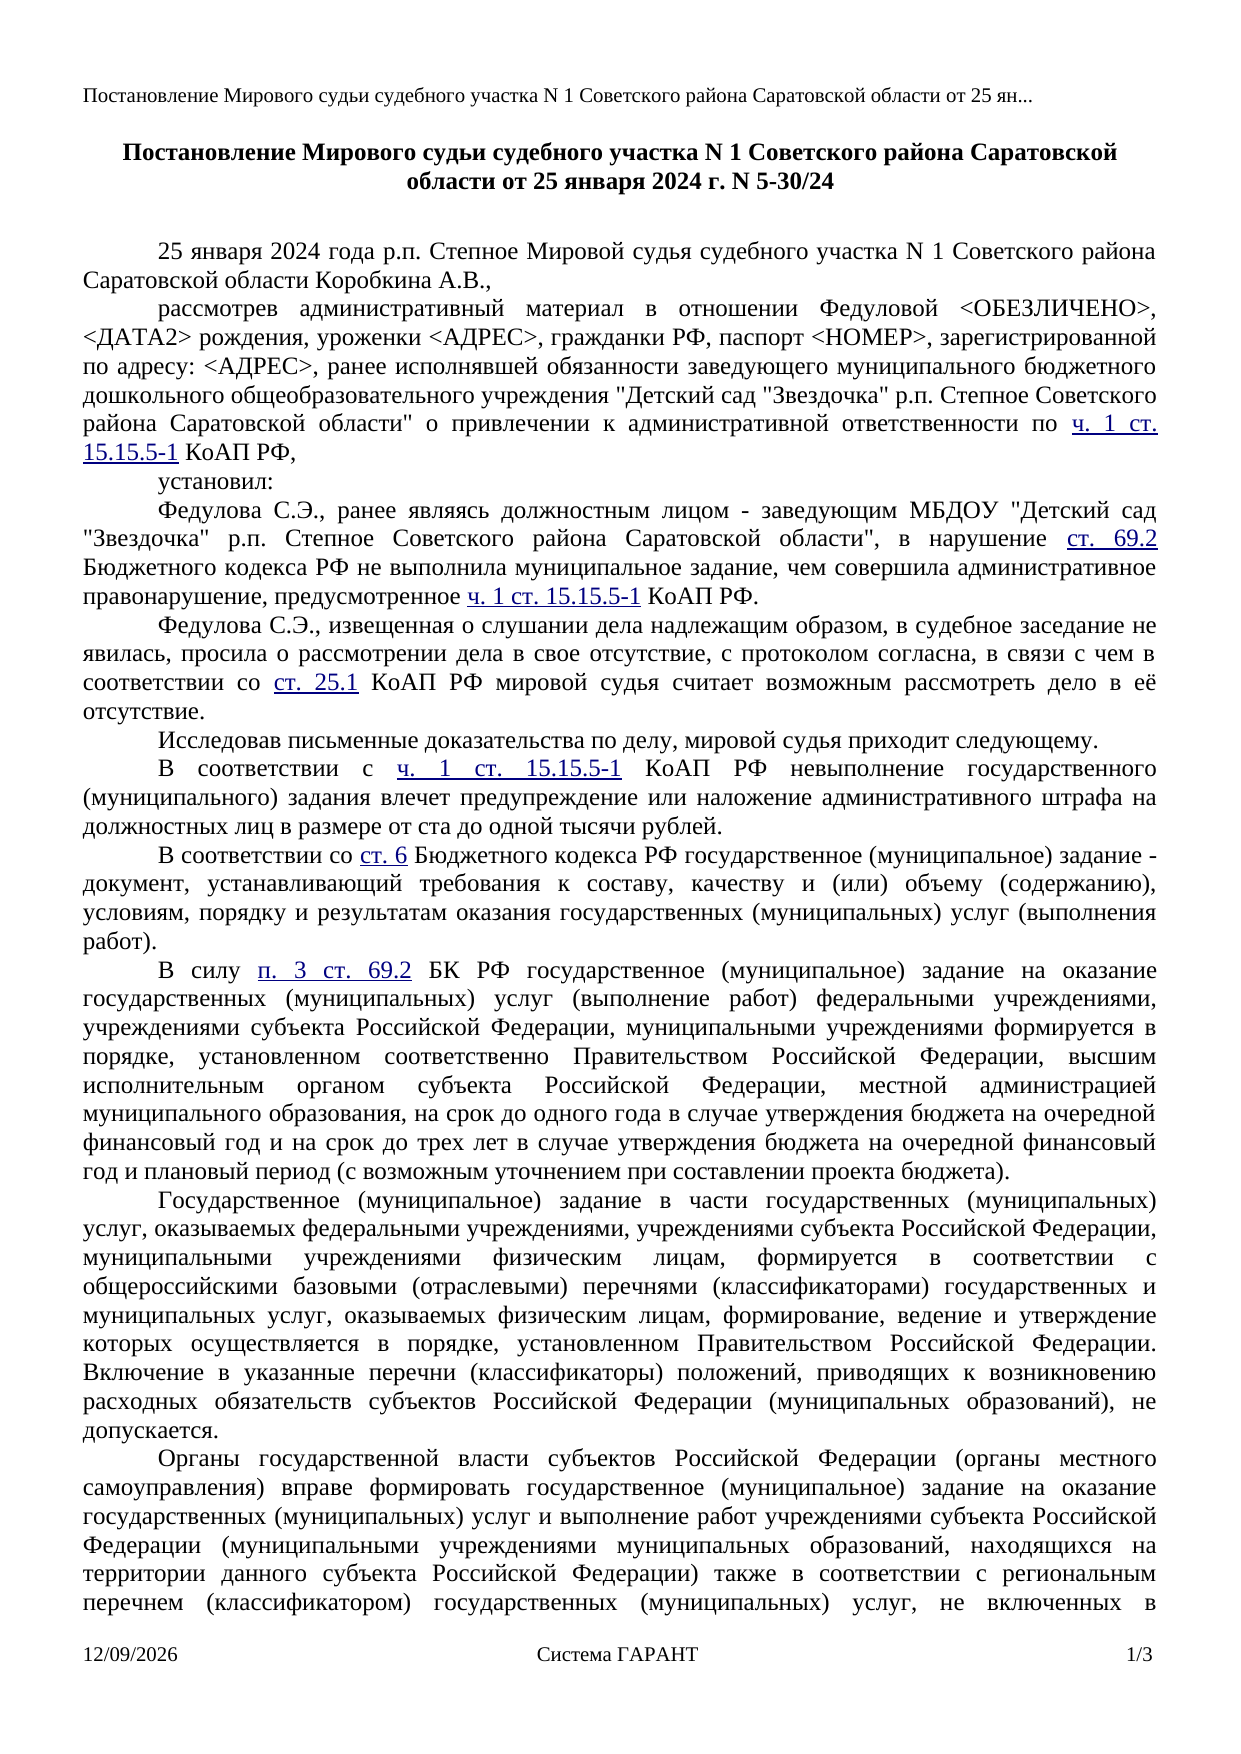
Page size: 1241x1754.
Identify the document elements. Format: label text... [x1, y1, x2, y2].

text В соответствии с ч. 1 ст. 15.15.5-1 КоАП РФ невыполнение государственного (муниципального) задания влечет предупреждение или наложение административного штрафа на должностных лиц в размере от ста до одной тысячи рублей. [83, 753, 1157, 840]
subtitle Постановление Мирового судьи судебного участка N 1 Советского района Саратовской области от 25 января 2024 г. N 5-30/24 [83, 137, 1157, 195]
text Федулова С.Э., ранее являясь должностным лицом - заведующим МБДОУ "Детский сад "Звездочка" р.п. Степное Советского района Саратовской области", в нарушение ст. 69.2 Бюджетного кодекса РФ не выполнила муниципальное задание, чем совершила административное правонарушение, предусмотренное ч. 1 ст. 15.15.5-1 КоАП РФ. [83, 495, 1157, 610]
text рассмотрев административный материал в отношении Федуловой <ОБЕЗЛИЧЕНО>, <ДАТА2> рождения, уроженки <АДРЕС>, гражданки РФ, паспорт <НОМЕР>, зарегистрированной по адресу: <АДРЕС>, ранее исполнявшей обязанности заведующего муниципального бюджетного дошкольного общеобразовательного учреждения "Детский сад "Звездочка" р.п. Степное Советского района Саратовской области" о привлечении к административной ответственности по ч. 1 ст. 15.15.5-1 КоАП РФ, [83, 293, 1157, 466]
text Федулова С.Э., извещенная о слушании дела надлежащим образом, в судебное заседание не явилась, просила о рассмотрении дела в свое отсутствие, с протоколом согласна, в связи с чем в соответствии со ст. 25.1 КоАП РФ мировой судья считает возможным рассмотреть дело в её отсутствие. [83, 610, 1157, 725]
text установил: [83, 466, 1157, 495]
text В соответствии со ст. 6 Бюджетного кодекса РФ государственное (муниципальное) задание - документ, устанавливающий требования к составу, качеству и (или) объему (содержанию), условиям, порядку и результатам оказания государственных (муниципальных) услуг (выполнения работ). [83, 840, 1157, 955]
text Государственное (муниципальное) задание в части государственных (муниципальных) услуг, оказываемых федеральными учреждениями, учреждениями субъекта Российской Федерации, муниципальными учреждениями физическим лицам, формируется в соответствии с общероссийскими базовыми (отраслевыми) перечнями (классификаторами) государственных и муниципальных услуг, оказываемых физическим лицам, формирование, ведение и утверждение которых осуществляется в порядке, установленном Правительством Российской Федерации. Включение в указанные перечни (классификаторы) положений, приводящих к возникновению расходных обязательств субъектов Российской Федерации (муниципальных образований), не допускается. [83, 1185, 1157, 1443]
text В силу п. 3 ст. 69.2 БК РФ государственное (муниципальное) задание на оказание государственных (муниципальных) услуг (выполнение работ) федеральными учреждениями, учреждениями субъекта Российской Федерации, муниципальными учреждениями формируется в порядке, установленном соответственно Правительством Российской Федерации, высшим исполнительным органом субъекта Российской Федерации, местной администрацией муниципального образования, на срок до одного года в случае утверждения бюджета на очередной финансовый год и на срок до трех лет в случае утверждения бюджета на очередной финансовый год и плановый период (с возможным уточнением при составлении проекта бюджета). [83, 955, 1157, 1185]
text 25 января 2024 года р.п. Степное Мировой судья судебного участка N 1 Советского района Саратовской области Коробкина А.В., [83, 236, 1157, 293]
text Органы государственной власти субъектов Российской Федерации (органы местного самоуправления) вправе формировать государственное (муниципальное) задание на оказание государственных (муниципальных) услуг и выполнение работ учреждениями субъекта Российской Федерации (муниципальными учреждениями муниципальных образований, находящихся на территории данного субъекта Российской Федерации) также в соответствии с региональным перечнем (классификатором) государственных (муниципальных) услуг, не включенных в [83, 1443, 1157, 1616]
text Исследовав письменные доказательства по делу, мировой судья приходит следующему. [83, 725, 1157, 753]
